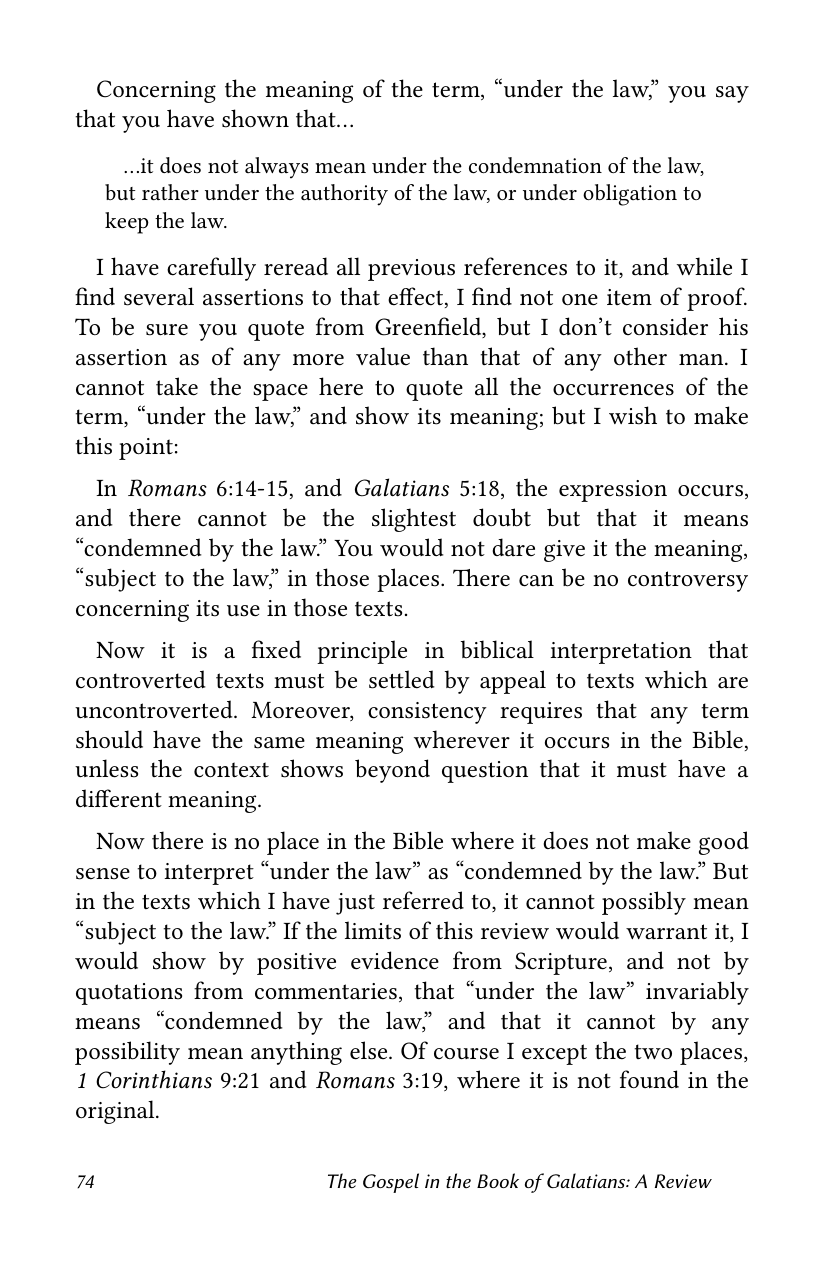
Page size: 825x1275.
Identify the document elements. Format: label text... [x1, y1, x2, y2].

text ...it does not always mean under the condemnation of the law, but rather under the authority of the law, or under obligation to keep the law. [105, 153, 720, 234]
text I have carefully reread all previous references to it, and while I find several assertions to that effect, I find not one item of proof. To be sure you quote from Greenfield, but I don’t consider his assertion as of any more value than that of any other man. I cannot take the space here to quote all the occurrences of the term, “under the law,” and show its meaning; but I wish to make this point: [75, 253, 750, 461]
text Now it is a fixed principle in biblical interpretation that controverted texts must be settled by appeal to texts which are uncontroverted. Moreover, consistency requires that any term should have the same meaning wherever it occurs in the Bible, unless the context shows beyond question that it must have a different meaning. [75, 636, 750, 814]
text In Romans 6:14-15, and Galatians 5:18, the expression occurs, and there cannot be the slightest doubt but that it means “condemned by the law.” You would not dare give it the meaning, “subject to the law,” in those places. There can be no controversy concerning its use in those texts. [75, 474, 750, 622]
text Concerning the meaning of the term, “under the law,” you say that you have shown that... [75, 75, 750, 133]
text Now there is no place in the Bible where it does not make good sense to interpret “under the law” as “condemned by the law.” But in the texts which I have just referred to, it cannot possibly mean “subject to the law.” If the limits of this review would warrant it, I would show by positive evidence from Scripture, and not by quotations from commentaries, that “under the law” invariably means “condemned by the law,” and that it cannot by any possibility mean anything else. Of course I except the two places, 1 Corinthians 9:21 and Romans 3:19, where it is not found in the original. [75, 827, 750, 1125]
